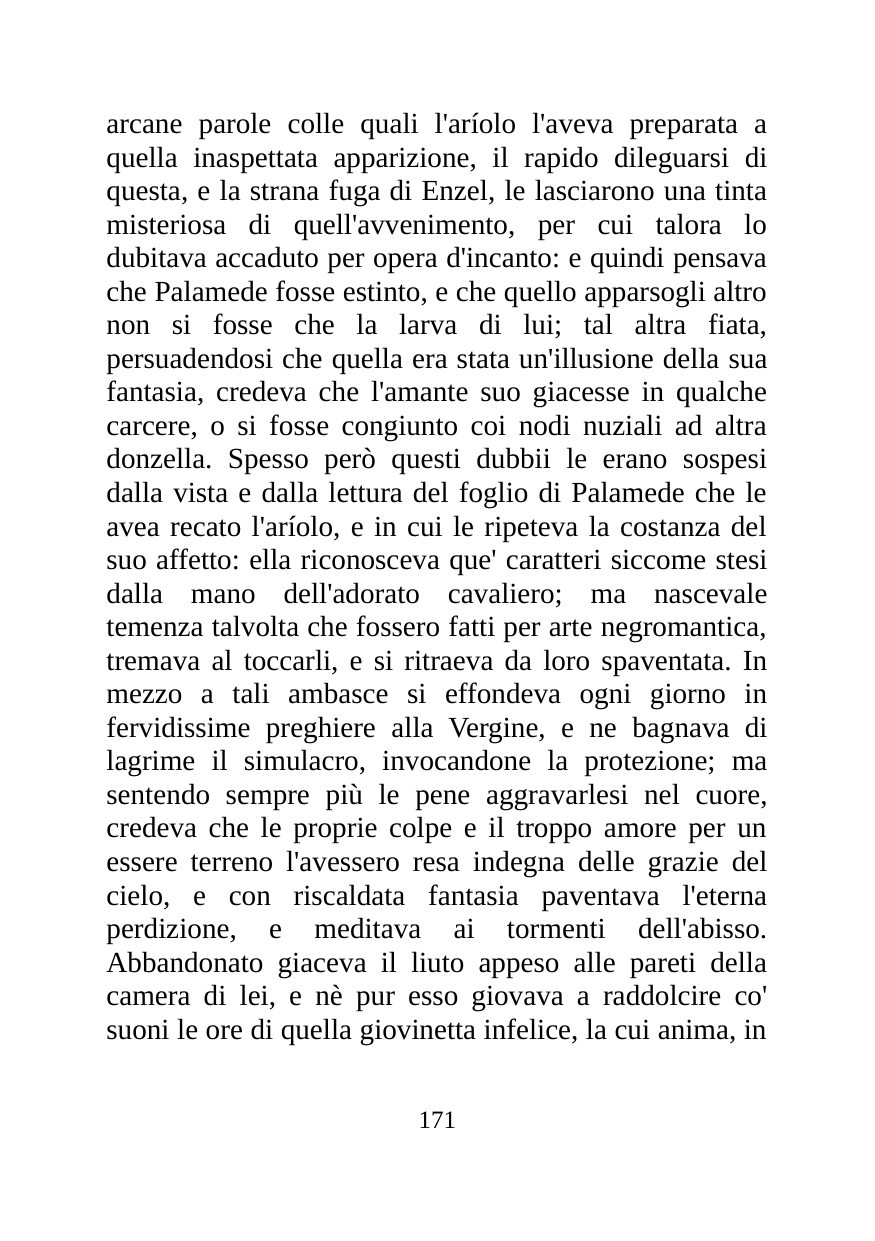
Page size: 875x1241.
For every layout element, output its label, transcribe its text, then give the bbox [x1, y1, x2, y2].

text arcane parole colle quali l'aríolo l'aveva preparata a quella inaspettata apparizione, il rapido dileguarsi di questa, e la strana fuga di Enzel, le lasciarono una tinta misteriosa di quell'avvenimento, per cui talora lo dubitava accaduto per opera d'incanto: e quindi pensava che Palamede fosse estinto, e che quello apparsogli altro non si fosse che la larva di lui; tal altra fiata, persuadendosi che quella era stata un'illusione della sua fantasia, credeva che l'amante suo giacesse in qualche carcere, o si fosse congiunto coi nodi nuziali ad altra donzella. Spesso però questi dubbii le erano sospesi dalla vista e dalla lettura del foglio di Palamede che le avea recato l'aríolo, e in cui le ripeteva la costanza del suo affetto: ella riconosceva que' caratteri siccome stesi dalla mano dell'adorato cavaliero; ma nascevale temenza talvolta che fossero fatti per arte negromantica, tremava al toccarli, e si ritraeva da loro spaventata. In mezzo a tali ambasce si effondeva ogni giorno in fervidissime preghiere alla Vergine, e ne bagnava di lagrime il simulacro, invocandone la protezione; ma sentendo sempre più le pene aggravarlesi nel cuore, credeva che le proprie colpe e il troppo amore per un essere terreno l'avessero resa indegna delle grazie del cielo, e con riscaldata fantasia paventava l'eterna perdizione, e meditava ai tormenti dell'abisso. Abbandonato giaceva il liuto appeso alle pareti della camera di lei, e nè pur esso giovava a raddolcire co' suoni le ore di quella giovinetta infelice, la cui anima, in [106, 106, 768, 1045]
